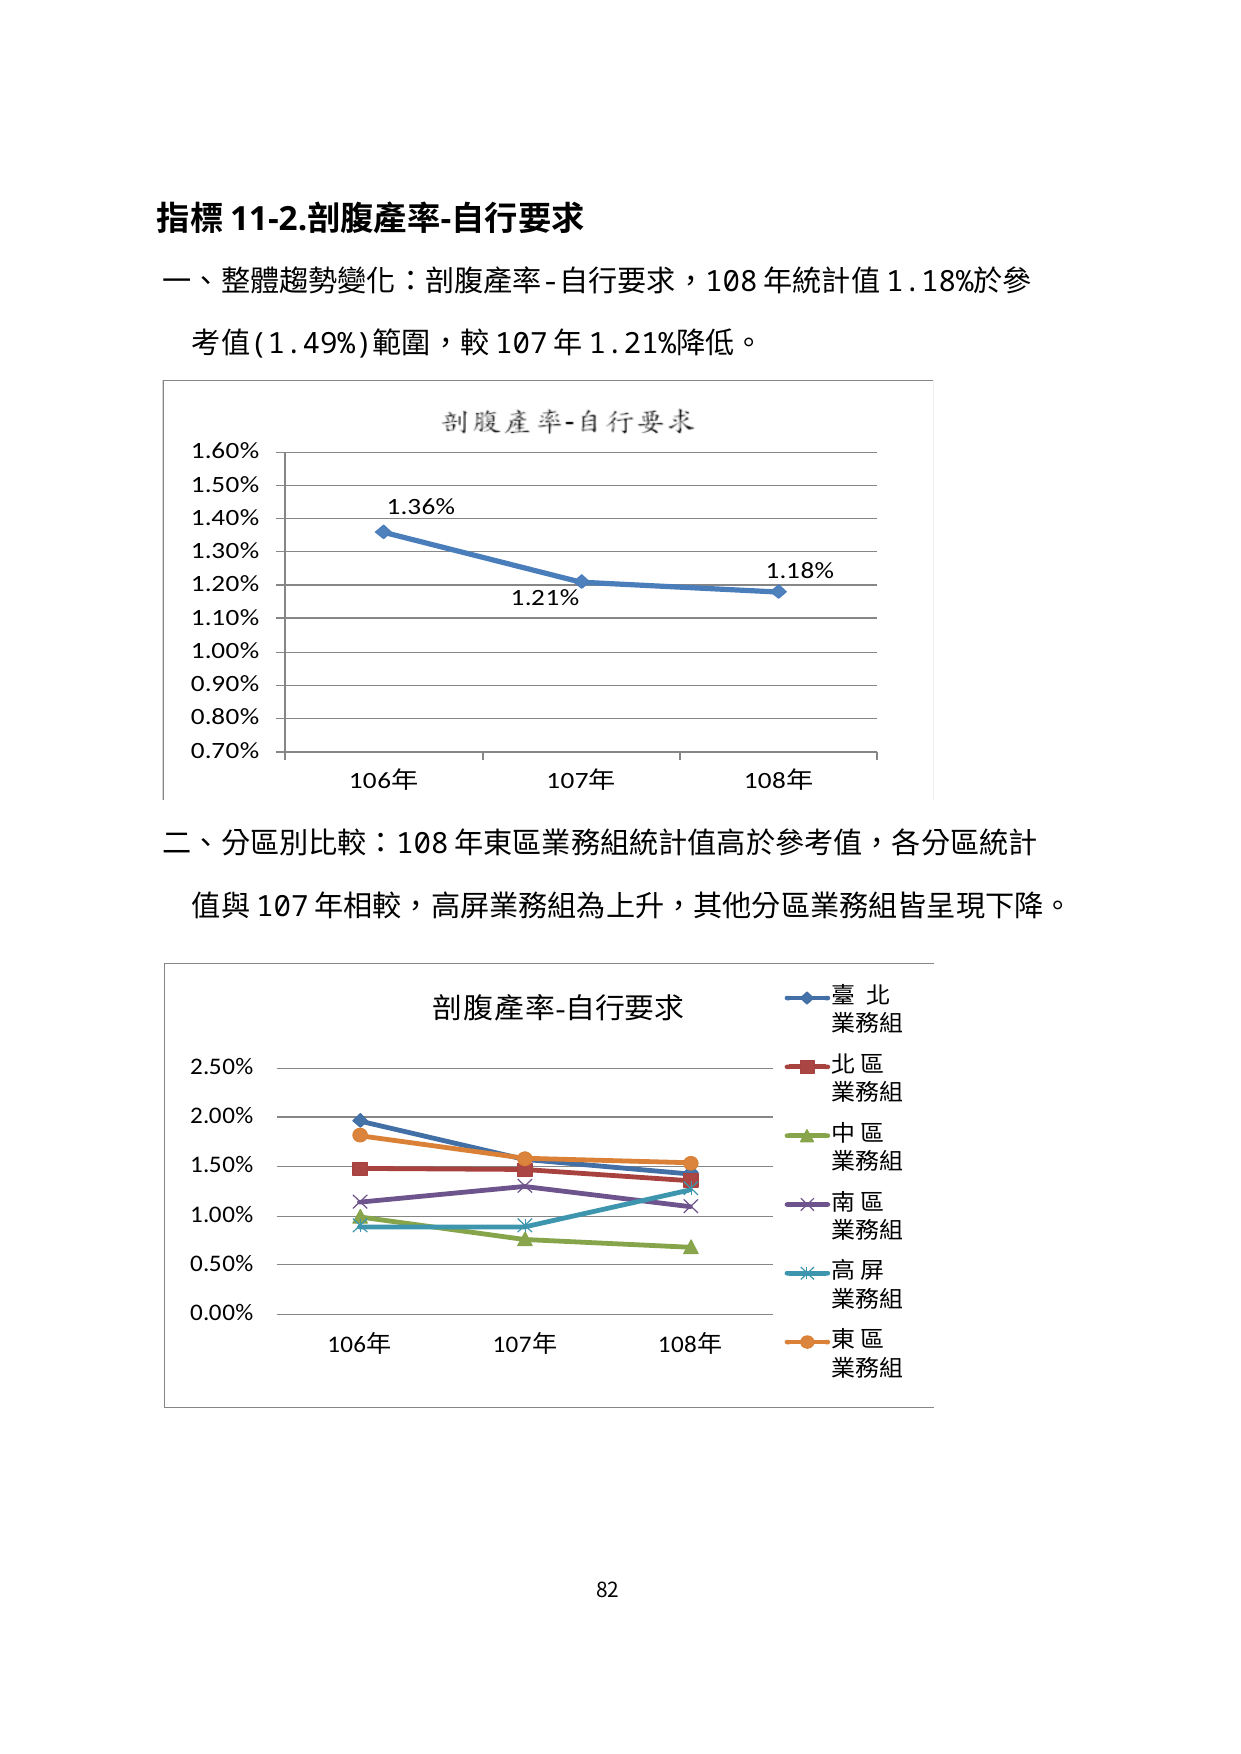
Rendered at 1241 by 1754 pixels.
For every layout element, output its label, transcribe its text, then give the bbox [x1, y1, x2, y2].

subtitle 指標11-2.剖腹產率-自行要求 [148, 174, 1059, 237]
text 二、分區別比較：108年東區業務組統計值高於參考值，各分區統計值與107年相較，高屏業務組為上升，其他分區業務組皆呈現下降。 [162, 799, 1053, 924]
text 一、整體趨勢變化：剖腹產率-自行要求，108年統計值1.18%於參考值(1.49%)範圍，較107年1.21%降低。 [162, 237, 1053, 362]
